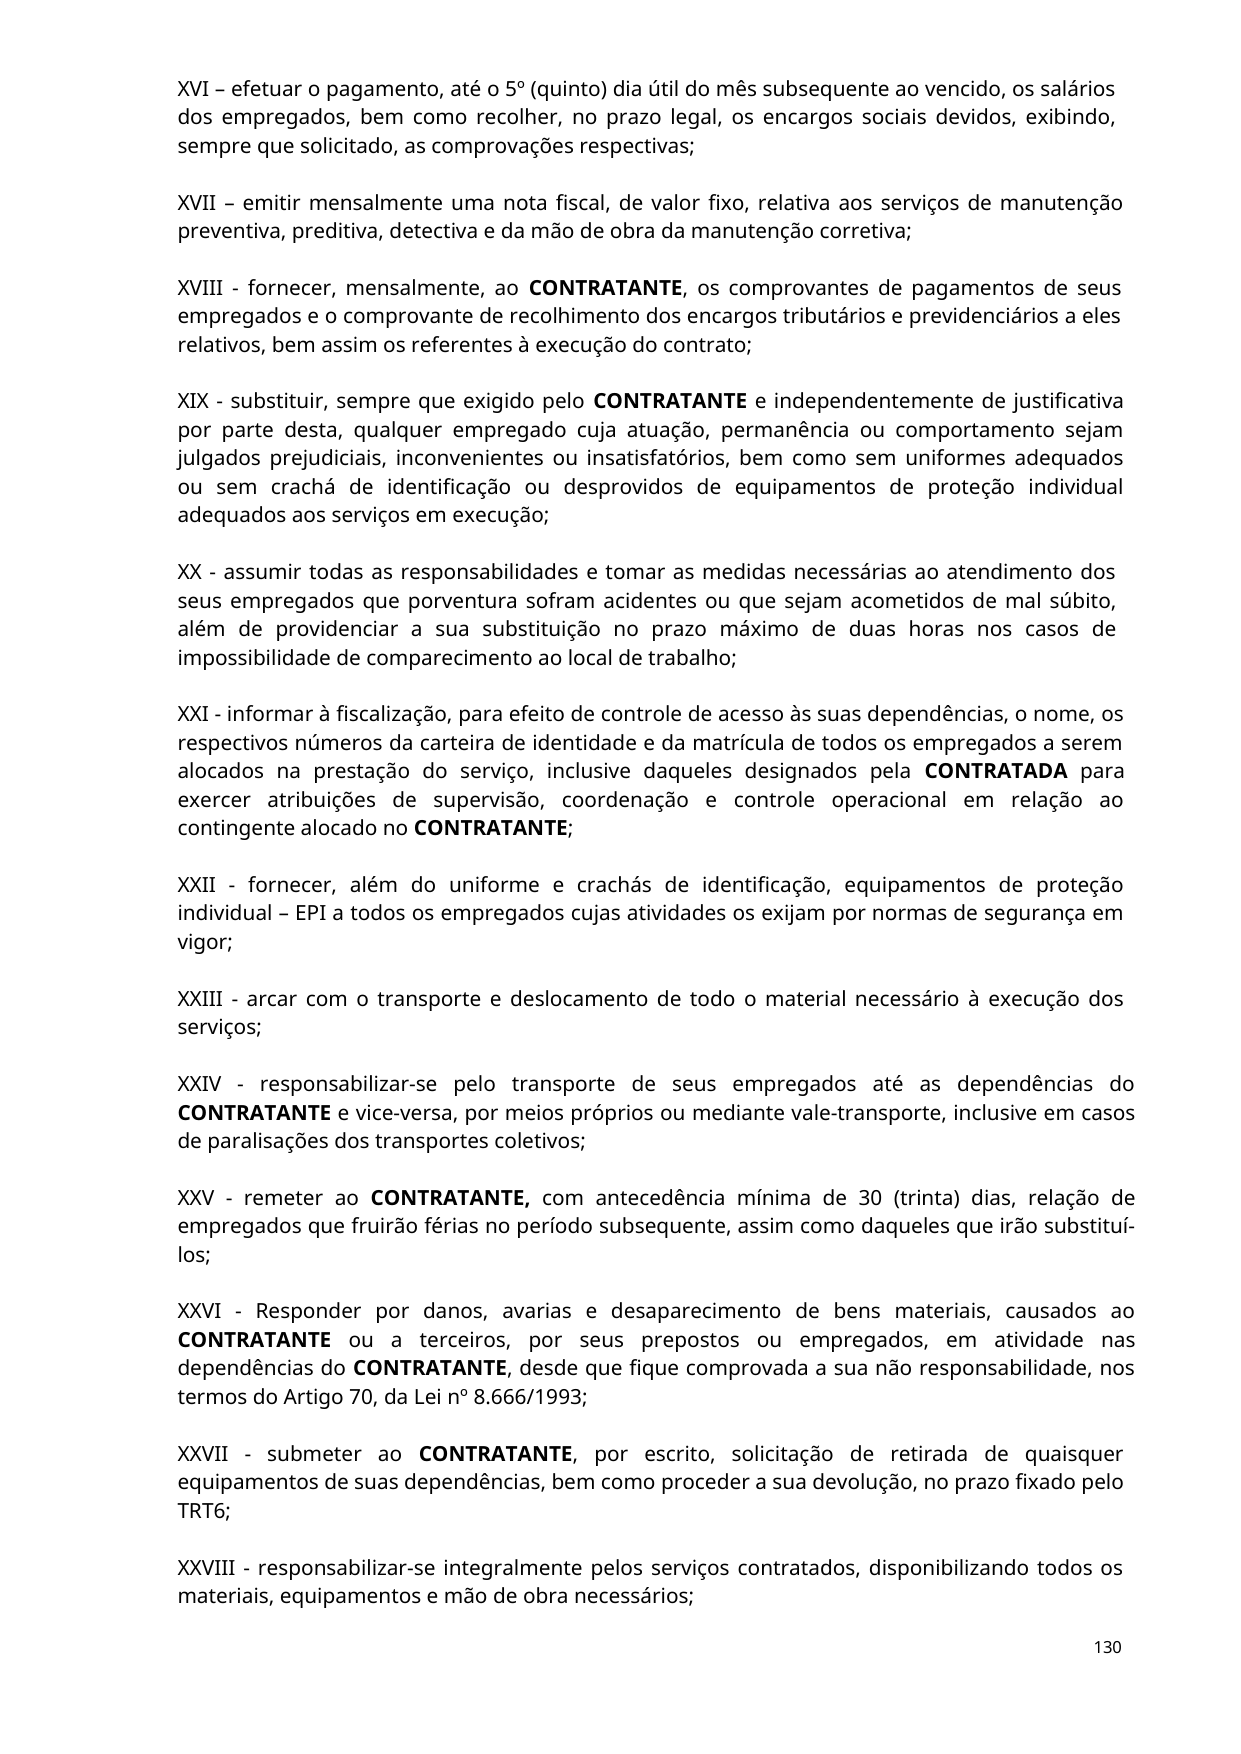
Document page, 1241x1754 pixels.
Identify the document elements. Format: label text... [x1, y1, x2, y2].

text XXIV - responsabilizar-se pelo transporte de seus empregados até as dependências do CONTRATANTE e vice-versa, por meios próprios ou mediante vale-transporte, inclusive em casos de paralisações dos transportes coletivos; [177, 1069, 1136, 1154]
text XXV - remeter ao CONTRATANTE, com antecedência mínima de 30 (trinta) dias, relação de empregados que fruirão férias no período subsequente, assim como daqueles que irão substituí-los; [177, 1183, 1136, 1268]
text XX - assumir todas as responsabilidades e tomar as medidas necessárias ao atendimento dos seus empregados que porventura sofram acidentes ou que sejam acometidos de mal súbito, além de providenciar a sua substituição no prazo máximo de duas horas nos casos de impossibilidade de comparecimento ao local de trabalho; [177, 557, 1117, 671]
text XXVIII - responsabilizar-se integralmente pelos serviços contratados, disponibilizando todos os materiais, equipamentos e mão de obra necessários; [177, 1553, 1124, 1609]
text XXVII - submeter ao CONTRATANTE, por escrito, solicitação de retirada de quaisquer equipamentos de suas dependências, bem como proceder a sua devolução, no prazo fixado pelo TRT6; [177, 1439, 1124, 1524]
text XXII - fornecer, além do uniforme e crachás de identificação, equipamentos de proteção individual – EPI a todos os empregados cujas atividades os exijam por normas de segurança em vigor; [177, 870, 1124, 955]
text XVI – efetuar o pagamento, até o 5º (quinto) dia útil do mês subsequente ao vencido, os salários dos empregados, bem como recolher, no prazo legal, os encargos sociais devidos, exibindo, sempre que solicitado, as comprovações respectivas; [177, 74, 1117, 159]
text XXVI - Responder por danos, avarias e desaparecimento de bens materiais, causados ao CONTRATANTE ou a terceiros, por seus prepostos ou empregados, em atividade nas dependências do CONTRATANTE, desde que fique comprovada a sua não responsabilidade, nos termos do Artigo 70, da Lei nº 8.666/1993; [177, 1297, 1136, 1410]
text XIX - substituir, sempre que exigido pelo CONTRATANTE e independentemente de justificativa por parte desta, qualquer empregado cuja atuação, permanência ou comportamento sejam julgados prejudiciais, inconvenientes ou insatisfatórios, bem como sem uniformes adequados ou sem crachá de identificação ou desprovidos de equipamentos de proteção individual adequados aos serviços em execução; [177, 387, 1124, 529]
text XVIII - fornecer, mensalmente, ao CONTRATANTE, os comprovantes de pagamentos de seus empregados e o comprovante de recolhimento dos encargos tributários e previdenciários a eles relativos, bem assim os referentes à execução do contrato; [177, 273, 1122, 358]
text XXIII - arcar com o transporte e deslocamento de todo o material necessário à execução dos serviços; [177, 984, 1124, 1041]
text XXI - informar à fiscalização, para efeito de controle de acesso às suas dependências, o nome, os respectivos números da carteira de identidade e da matrícula de todos os empregados a serem alocados na prestação do serviço, inclusive daqueles designados pela CONTRATADA para exercer atribuições de supervisão, coordenação e controle operacional em relação ao contingente alocado no CONTRATANTE; [177, 699, 1124, 842]
text XVII – emitir mensalmente uma nota fiscal, de valor fixo, relativa aos serviços de manutenção preventiva, preditiva, detectiva e da mão de obra da manutenção corretiva; [177, 188, 1124, 244]
